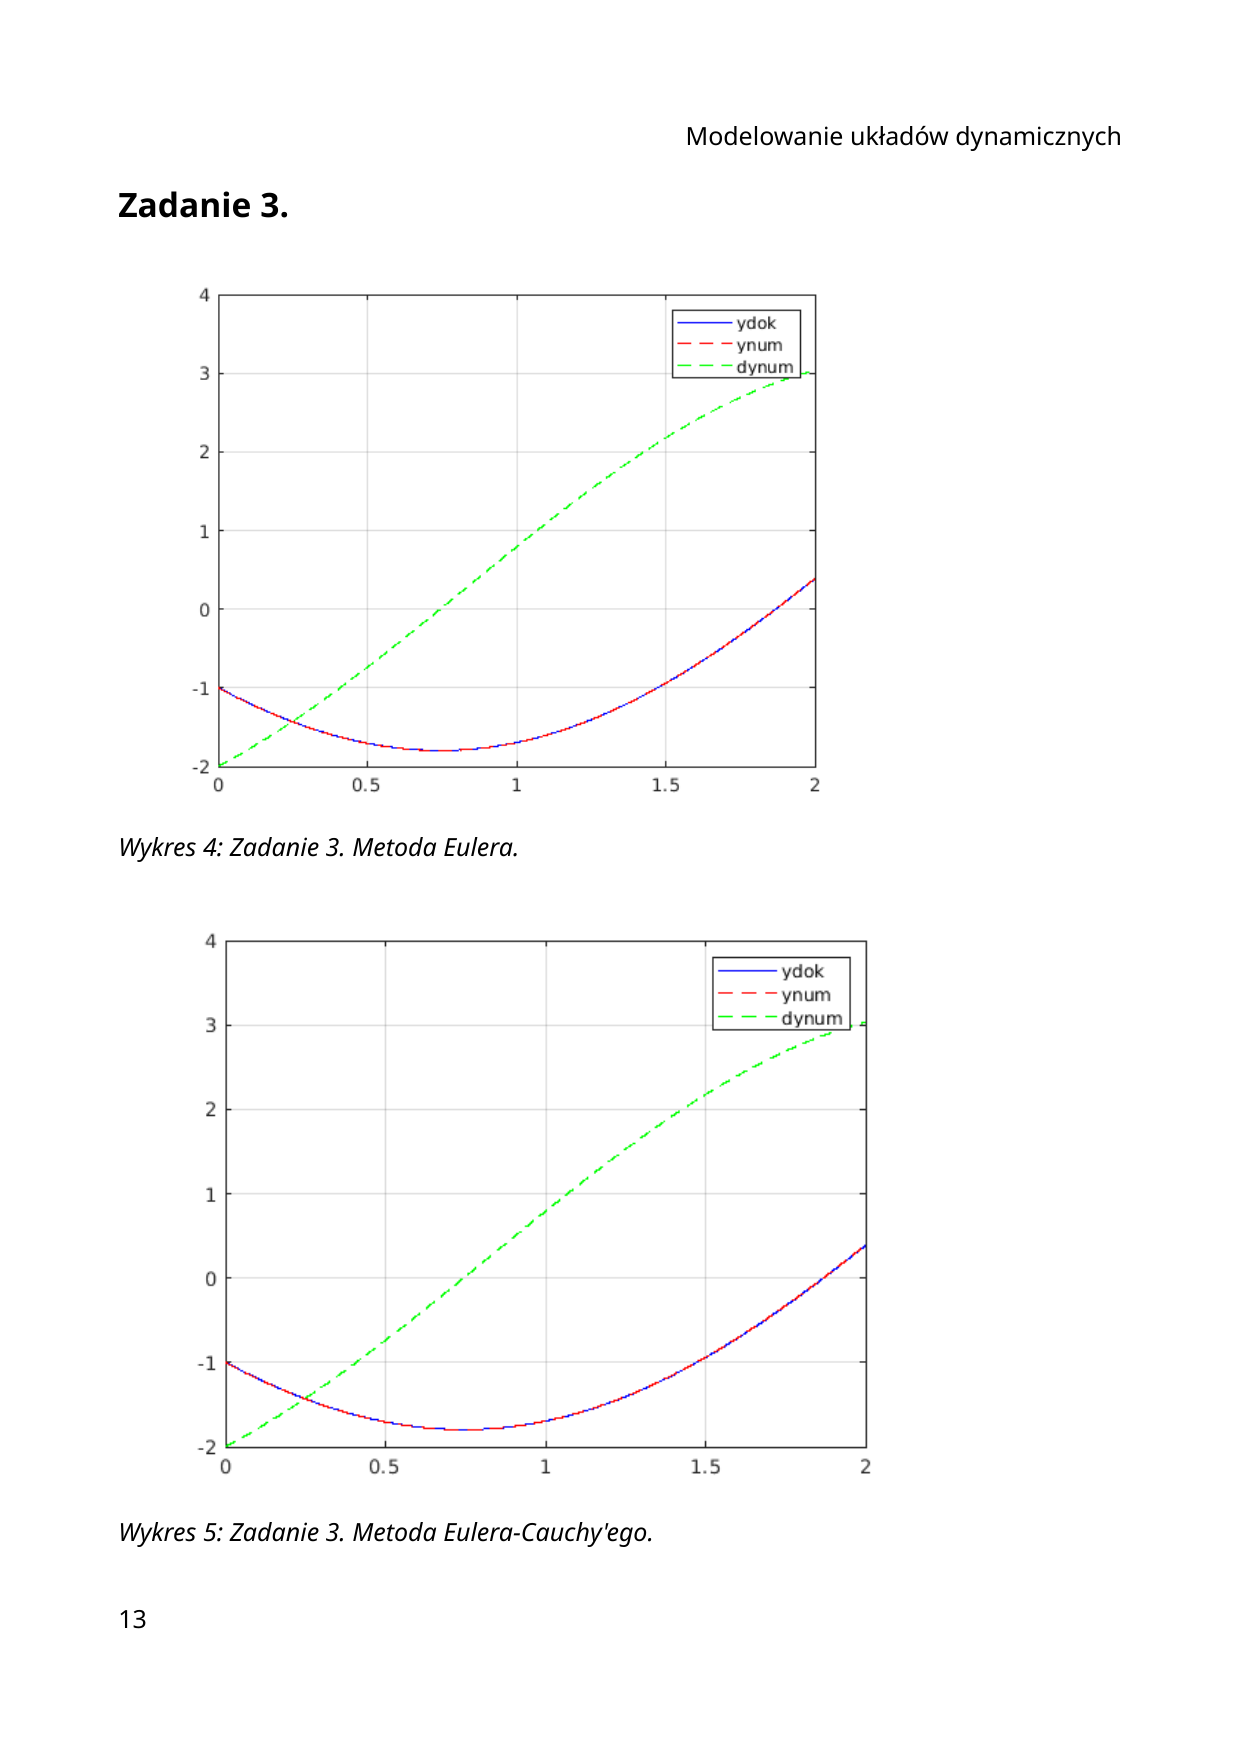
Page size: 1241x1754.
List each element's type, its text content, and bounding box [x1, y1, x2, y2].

subtitle Zadanie 3. [118, 182, 1122, 227]
picture [118, 252, 888, 830]
picture [118, 895, 944, 1515]
text Wykres 4: Zadanie 3. Metoda Eulera. [118, 830, 887, 863]
text Wykres 5: Zadanie 3. Metoda Eulera-Cauchy'ego. [118, 1515, 944, 1549]
